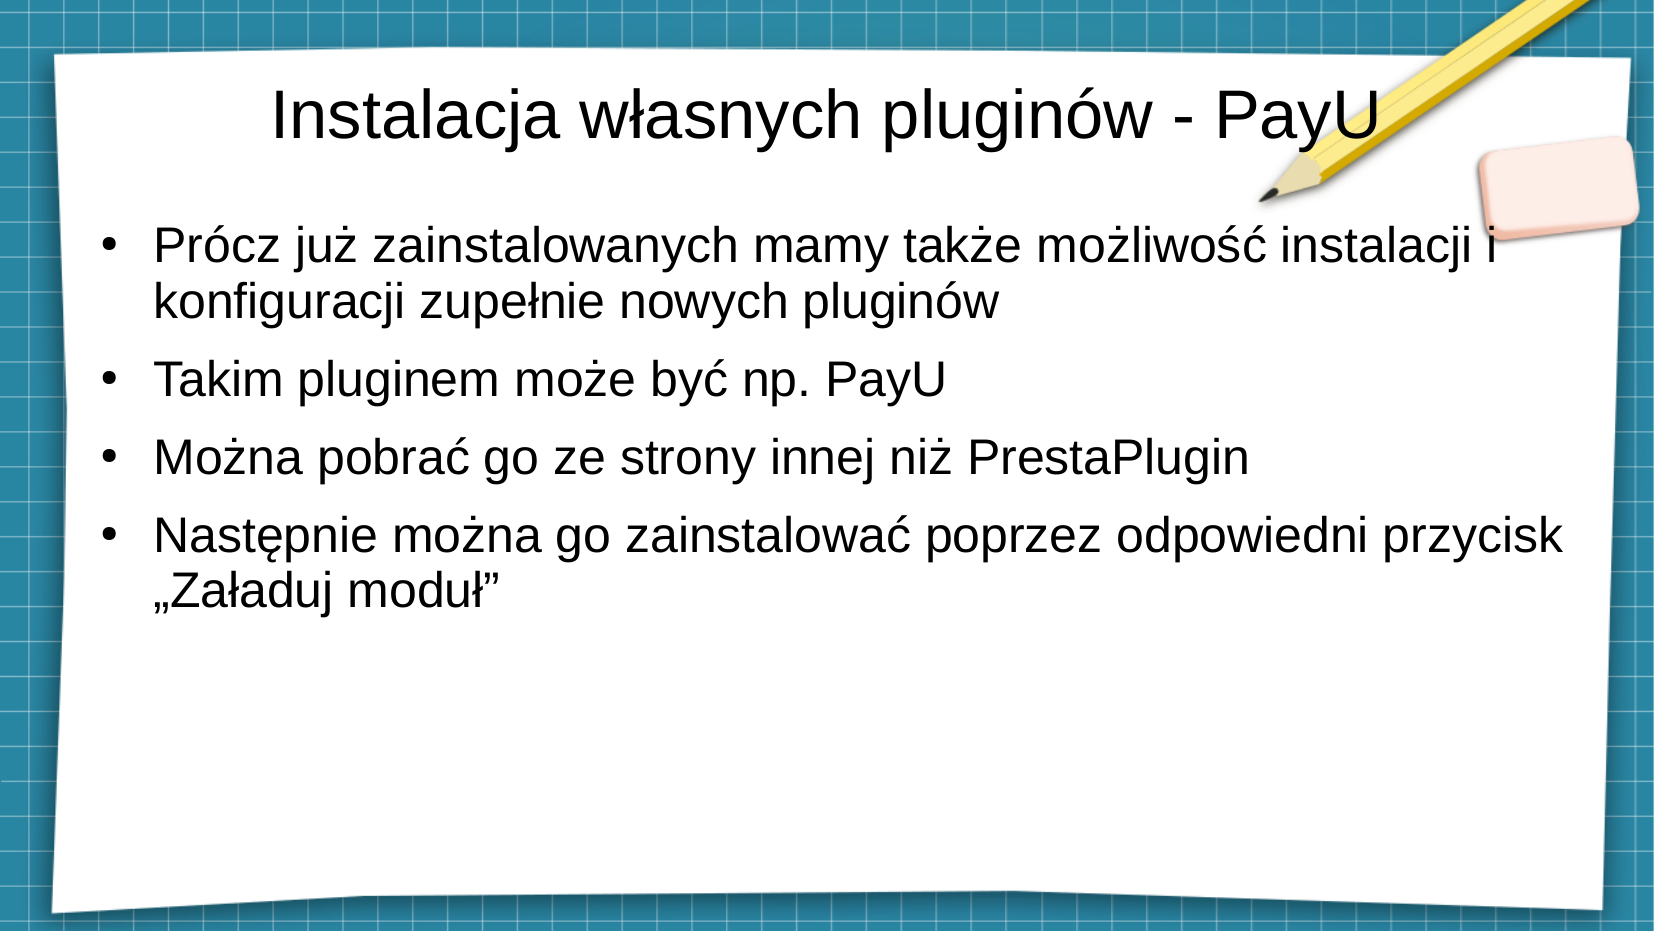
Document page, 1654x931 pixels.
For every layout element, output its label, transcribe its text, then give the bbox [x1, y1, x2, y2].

list Prócz już zainstalowanych mamy także możliwość instalacji i konfiguracji zupełnie nowych pluginów Takim pluginem może być np. PayU Można pobrać go ze strony innej niż PrestaPlugin Następnie można go zainstalować poprzez odpowiedni przycisk „Załaduj moduł” [82, 217, 1571, 758]
picture [0, 0, 1654, 931]
title Instalacja własnych pluginów - PayU [82, 37, 1571, 193]
